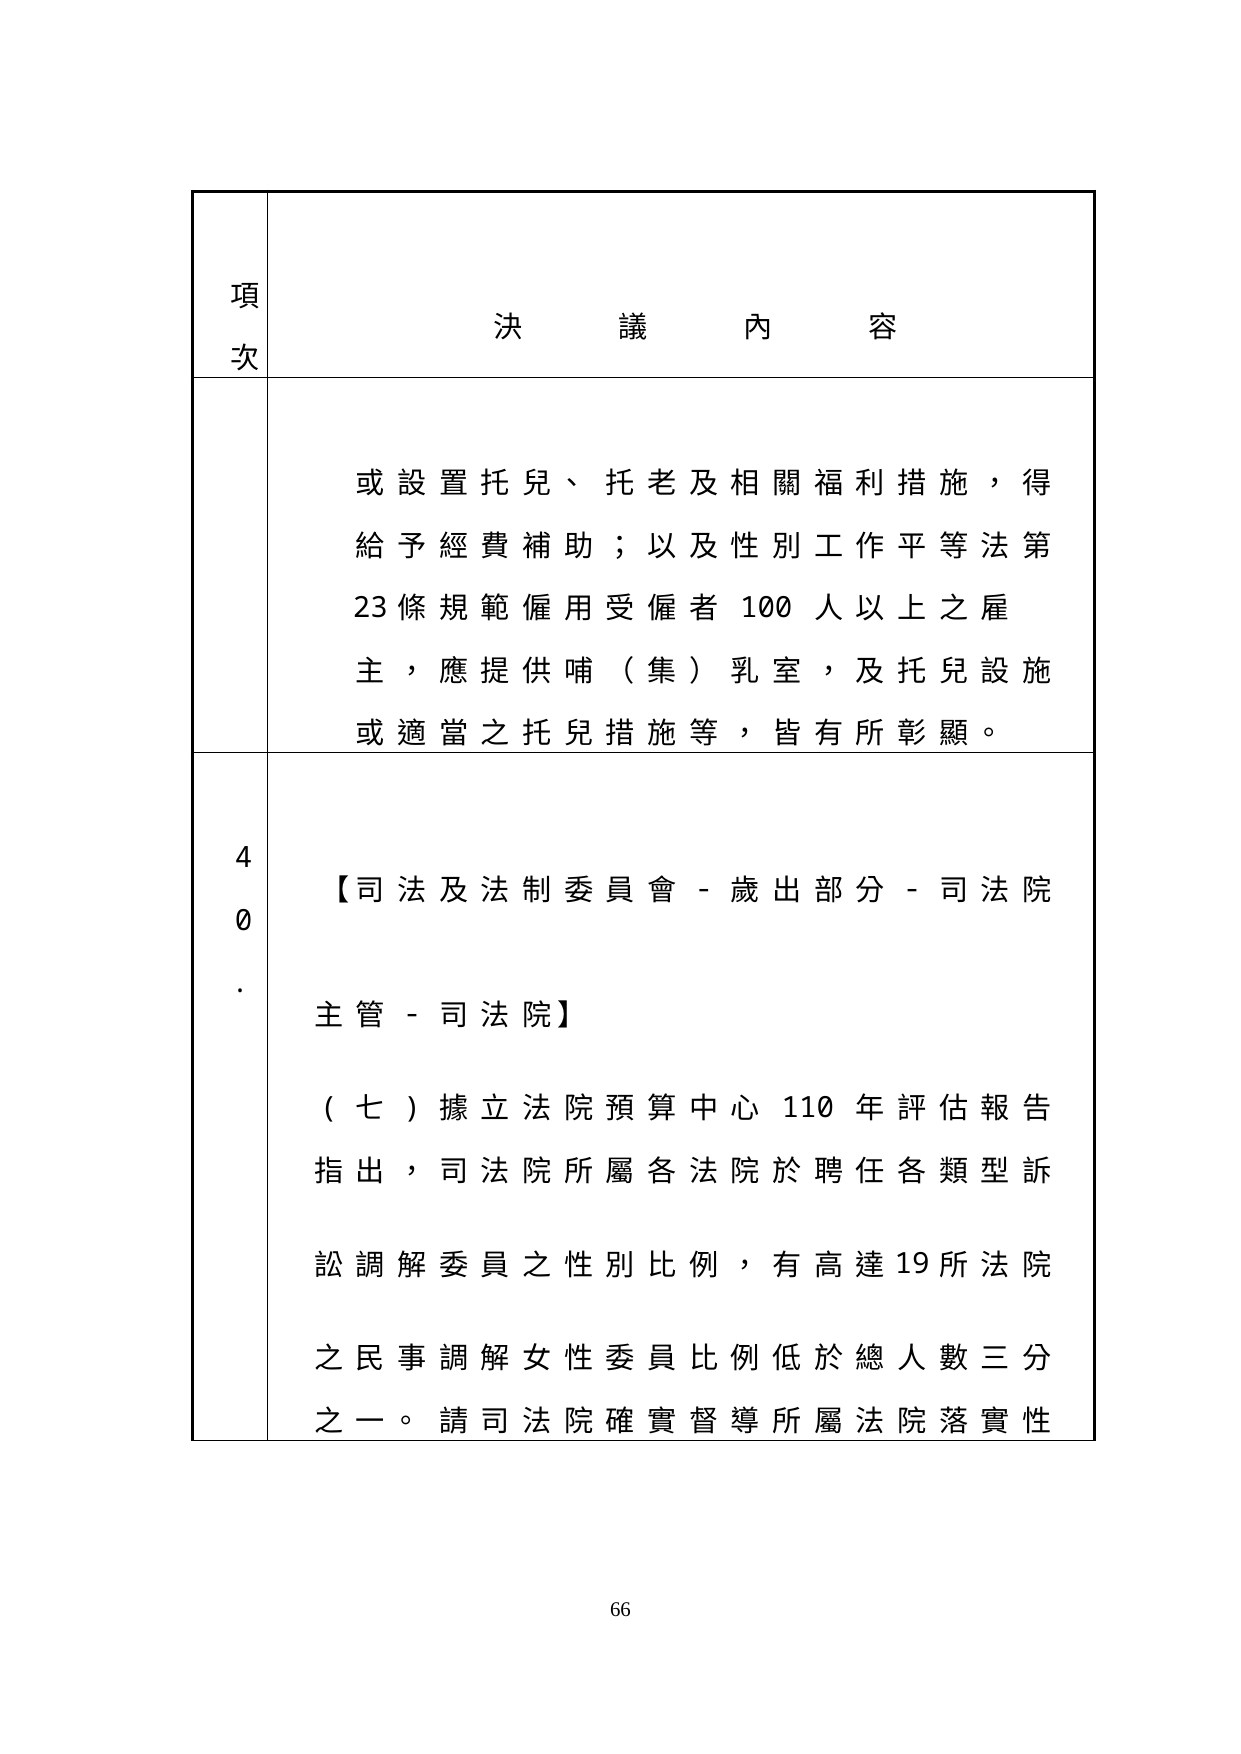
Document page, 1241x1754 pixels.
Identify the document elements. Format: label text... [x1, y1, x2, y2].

table_cell 或設置托兒、托老及相關福利措施，得給予經費補助；以及性別工作平等法第23條規範僱用受僱者100人以上之雇主，應提供哺（集）乳室，及托兒設施或適當之托兒措施等，皆有所彰顯。 [268, 378, 1093, 752]
table_cell [194, 378, 267, 752]
table_header 項次 [194, 193, 267, 377]
table_cell 【司法及法制委員會-歲出部分-司法院主管-司法院】 (七)據立法院預算中心110年評估報告指出，司法院所屬各法院於聘任各類型訴訟調解委員之性別比例，有高達19所法院之民事調解女性委員比例低於總人數三分之一。請司法院確實督導所屬法院落實性 [268, 753, 1093, 1439]
table_header 決 議 內 容 [268, 193, 1093, 377]
table_cell 40. [194, 753, 267, 1439]
